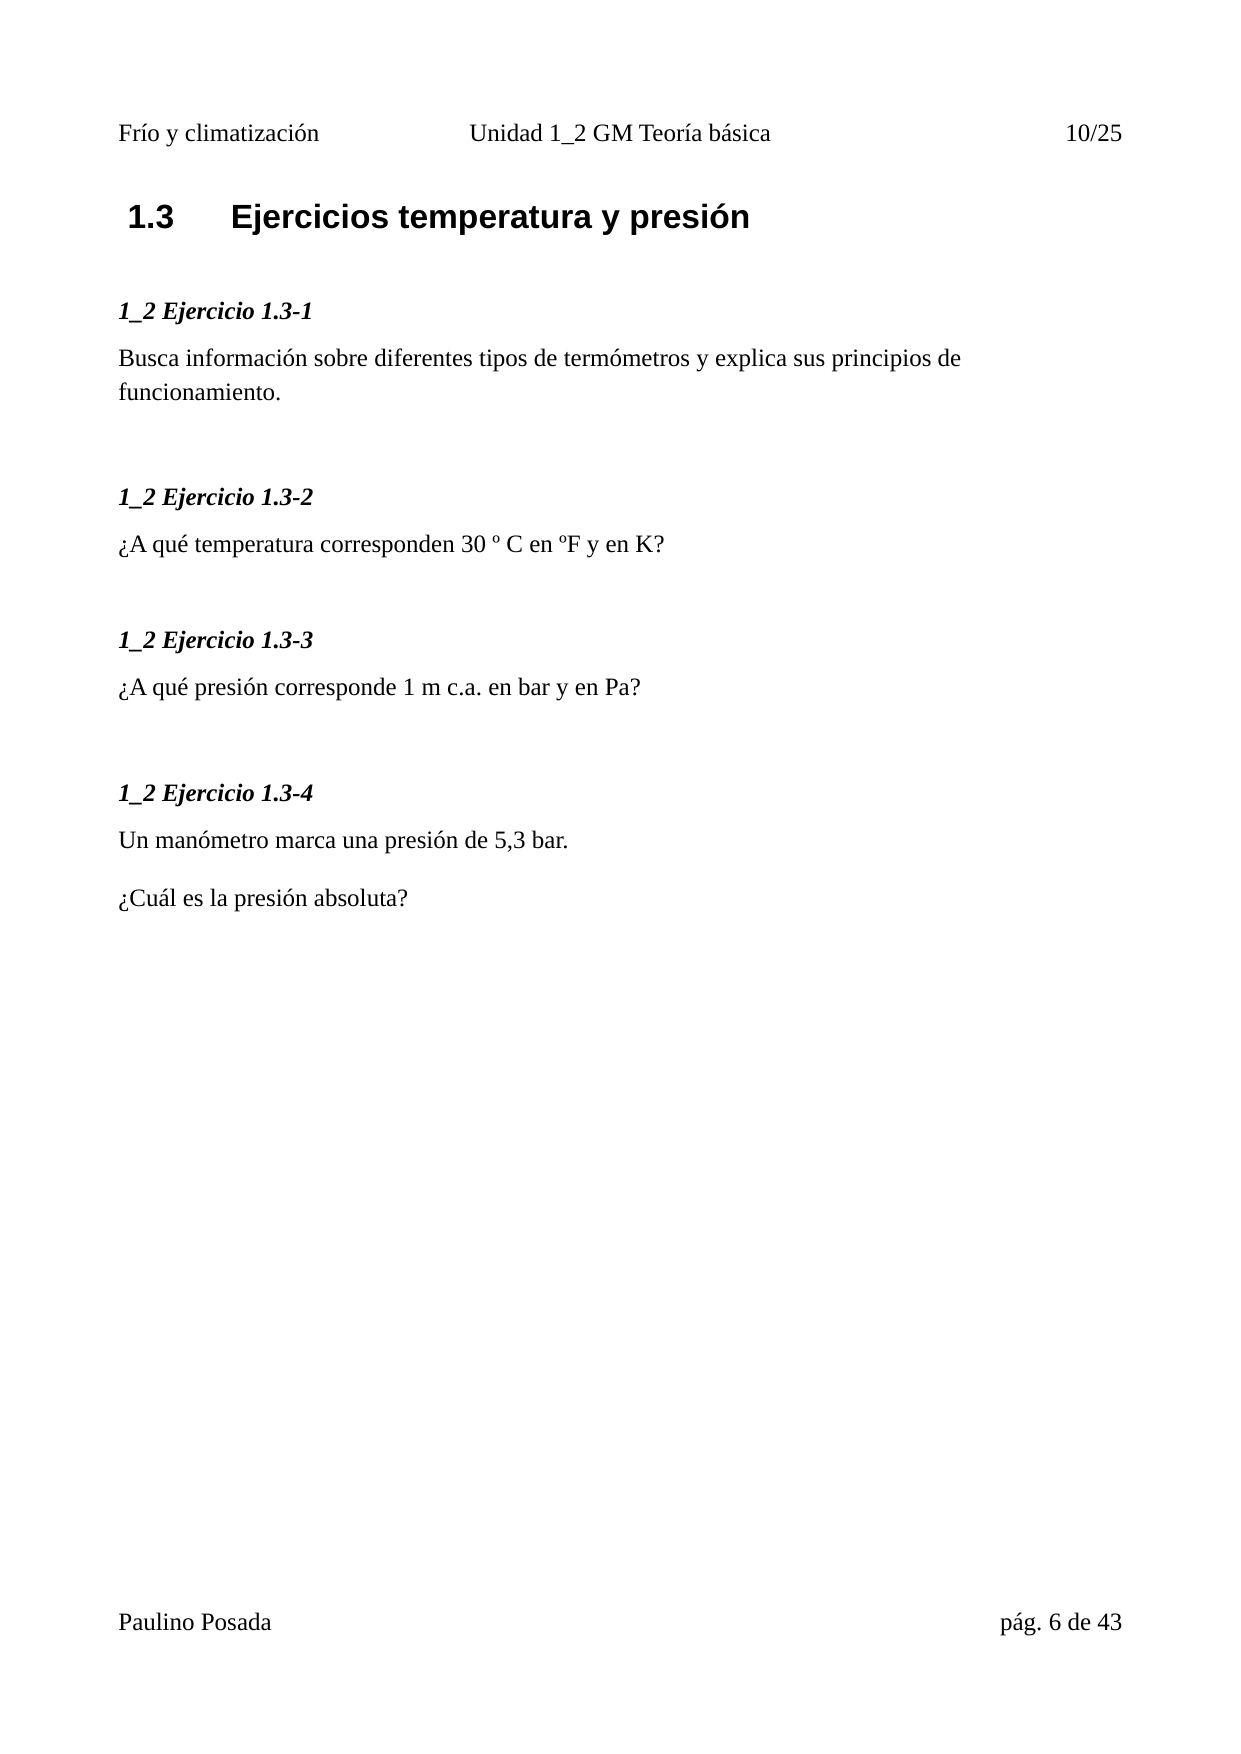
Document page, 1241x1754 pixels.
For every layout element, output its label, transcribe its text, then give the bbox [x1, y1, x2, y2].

text 1_2 Ejercicio 1.3-4 [118, 778, 1122, 806]
text Busca información sobre diferentes tipos de termómetros y explica sus principios de funcionamiento. [118, 343, 1122, 405]
text 1_2 Ejercicio 1.3-2 [118, 482, 1122, 511]
text ¿Cuál es la presión absoluta? [118, 883, 1122, 912]
text ¿A qué presión corresponde 1 m c.a. en bar y en Pa? [118, 672, 1122, 701]
subtitle Ejercicios temperatura y presión [118, 197, 1122, 236]
text ¿A qué temperatura corresponden 30 º C en ºF y en K? [118, 529, 1122, 558]
text 1_2 Ejercicio 1.3-3 [118, 625, 1122, 653]
text Un manómetro marca una presión de 5,3 bar. [118, 825, 1122, 854]
text 1_2 Ejercicio 1.3-1 [118, 296, 1122, 325]
